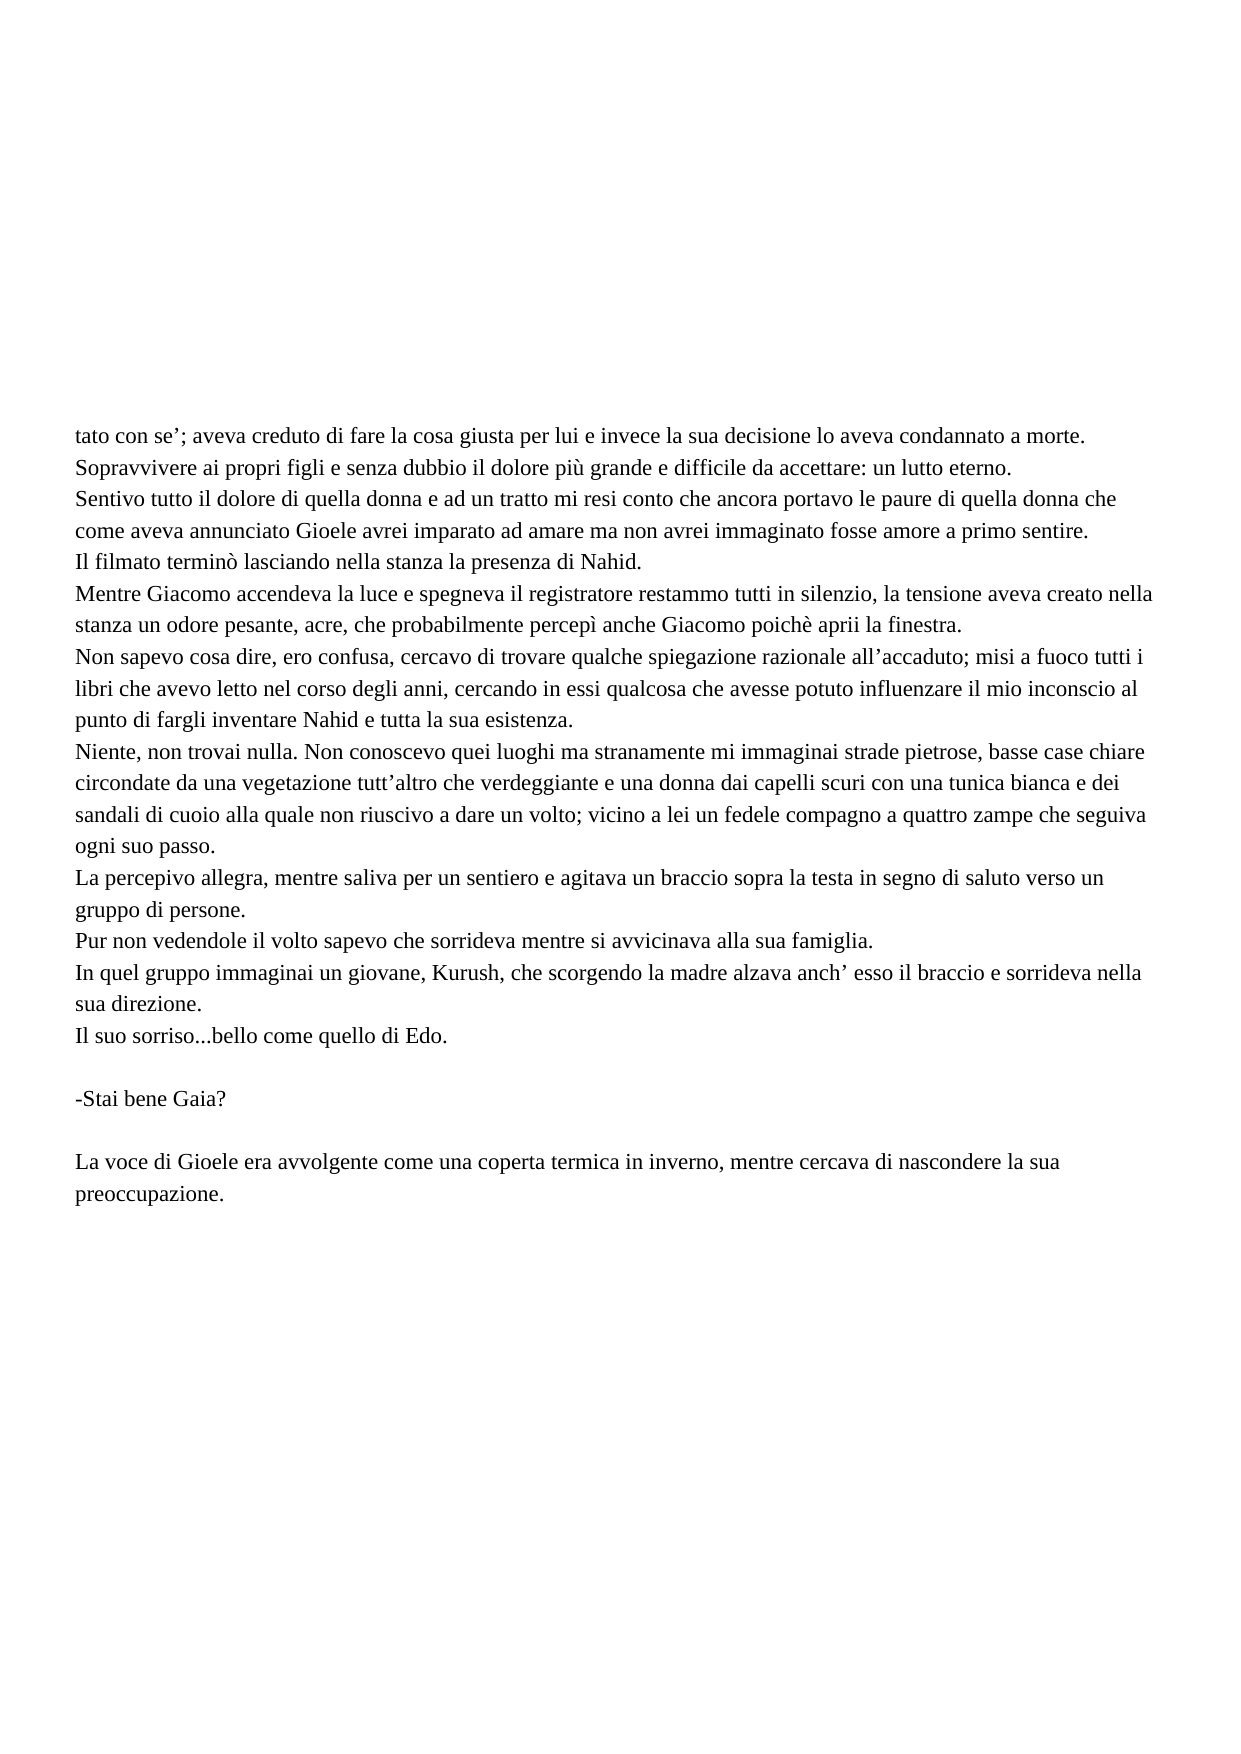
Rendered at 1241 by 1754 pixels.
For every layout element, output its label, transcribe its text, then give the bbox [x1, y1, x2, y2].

text Pur non vedendole il volto sapevo che sorrideva mentre si avvicinava alla sua famiglia. [75, 927, 1165, 953]
text Non sapevo cosa dire, ero confusa, cercavo di trovare qualche spiegazione razionale all’accaduto; misi a fuoco tutti i libri che avevo letto nel corso degli anni, cercando in essi qualcosa che avesse potuto influenzare il mio inconscio al punto di fargli inventare Nahid e tutta la sua esistenza. [75, 643, 1165, 733]
text In quel gruppo immaginai un giovane, Kurush, che scorgendo la madre alzava anch’ esso il braccio e sorrideva nella sua direzione. [75, 959, 1165, 1017]
text Sopravvivere ai propri figli e senza dubbio il dolore più grande e difficile da accettare: un lutto eterno. [75, 454, 1165, 480]
text Sentivo tutto il dolore di quella donna e ad un tratto mi resi conto che ancora portavo le paure di quella donna che come aveva annunciato Gioele avrei imparato ad amare ma non avrei immaginato fosse amore a primo sentire. [75, 485, 1165, 543]
text Il filmato terminò lasciando nella stanza la presenza di Nahid. [75, 548, 1165, 575]
text La voce di Gioele era avvolgente come una coperta termica in inverno, mentre cercava di nascondere la sua preoccupazione. [75, 1148, 1165, 1206]
text La percepivo allegra, mentre saliva per un sentiero e agitava un braccio sopra la testa in segno di saluto verso un gruppo di persone. [75, 864, 1165, 922]
text -Stai bene Gaia? [75, 1085, 1165, 1111]
text Il suo sorriso...bello come quello di Edo. [75, 1022, 1165, 1048]
text Niente, non trovai nulla. Non conoscevo quei luoghi ma stranamente mi immaginai strade pietrose, basse case chiare circondate da una vegetazione tutt’altro che verdeggiante e una donna dai capelli scuri con una tunica bianca e dei sandali di cuoio alla quale non riuscivo a dare un volto; vicino a lei un fedele compagno a quattro zampe che seguiva ogni suo passo. [75, 738, 1165, 859]
text tato con se’; aveva creduto di fare la cosa giusta per lui e invece la sua decisione lo aveva condannato a morte. [75, 422, 1165, 448]
text Mentre Giacomo accendeva la luce e spegneva il registratore restammo tutti in silenzio, la tensione aveva creato nella stanza un odore pesante, acre, che probabilmente percepì anche Giacomo poichè aprii la finestra. [75, 580, 1165, 638]
